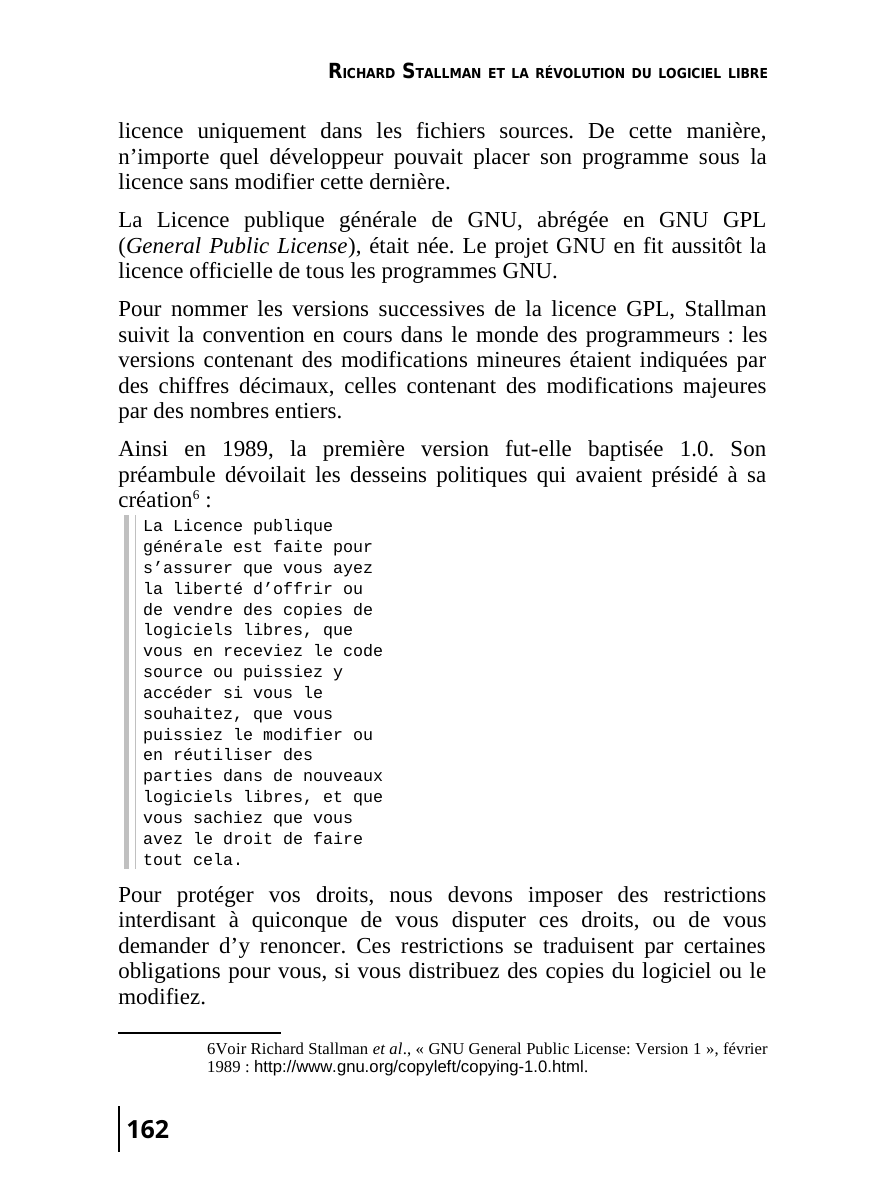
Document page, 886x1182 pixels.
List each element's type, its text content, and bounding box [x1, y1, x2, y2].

text Ainsi en 1989, la première version fut-elle baptisée 1.0. Son préambule dévoilait les desseins politiques qui avaient présidé à sa création : [118, 436, 768, 513]
text licence uniquement dans les fichiers sources. De cette manière, n’importe quel développeur pouvait placer son programme sous la licence sans modifier cette dernière. [118, 118, 768, 194]
text La Licence publique générale de GNU, abrégée en GNU GPL (General Public License), était née. Le projet GNU en fit aussitôt la licence officielle de tous les programmes GNU. [118, 207, 768, 284]
text Pour nommer les versions successives de la licence GPL, Stallman suivit la convention en cours dans le monde des programmeurs : les versions contenant des modifications mineures étaient indiquées par des chiffres décimaux, celles contenant des modifications majeures par des nombres entiers. [118, 296, 768, 424]
text Voir Richard Stallman et al., « GNU General Public License: Version 1 », février 1989 : http://www.gnu.org/copyleft/copying-1.0.html. [207, 1039, 768, 1076]
text La Licence publique générale est faite pour s’assurer que vous ayez la liberté d’offrir ou de vendre des copies de logiciels libres, que vous en receviez le code source ou puissiez y accéder si vous le souhaitez, que vous puissiez le modifier ou en réutiliser des parties dans de nouveaux logiciels libres, et que vous sachiez que vous avez le droit de faire tout cela. [136, 515, 384, 869]
text Pour protéger vos droits, nous devons imposer des restrictions interdisant à quiconque de vous disputer ces droits, ou de vous demander d’y renoncer. Ces restrictions se traduisent par certaines obligations pour vous, si vous distribuez des copies du logiciel ou le modifiez. [118, 882, 768, 1009]
